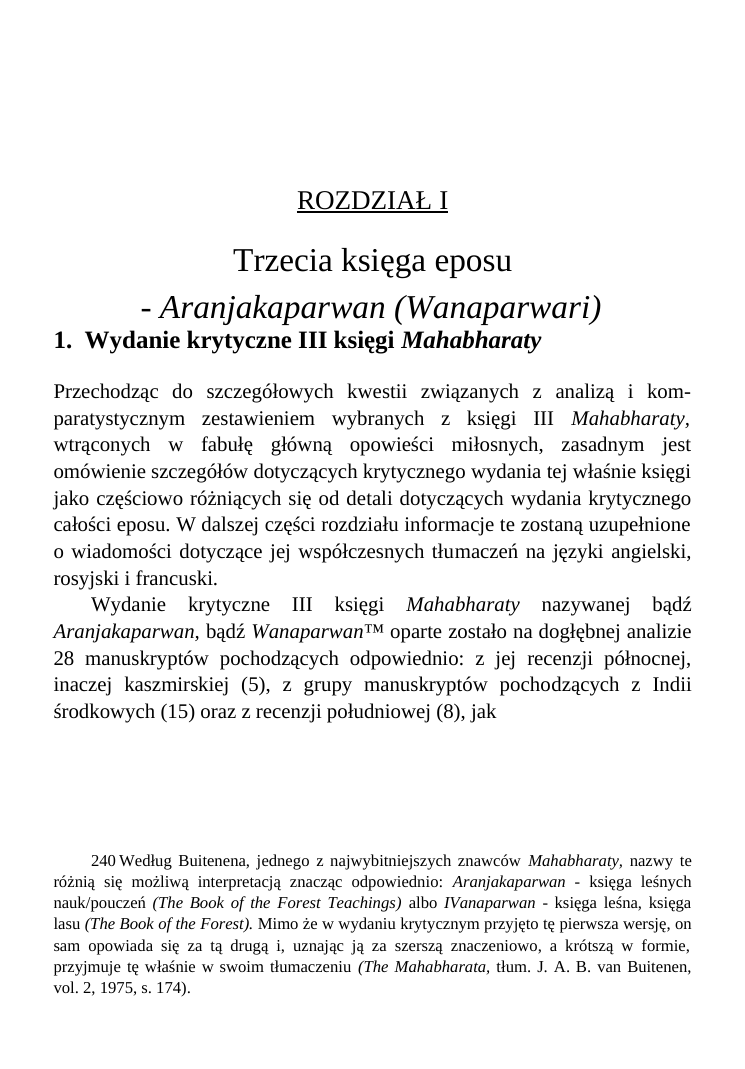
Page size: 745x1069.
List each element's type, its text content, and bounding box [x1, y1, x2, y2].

text Wydanie krytyczne III księgi Mahabharaty nazywanej bądź Aranjakaparwan, bądź Wanaparwan™ oparte zostało na dogłębnej analizie 28 manuskryptów pochodzących odpowiednio: z jej recenzji północnej, inaczej kaszmirskiej (5), z grupy manuskryptów pocho­dzących z Indii środkowych (15) oraz z recenzji południowej (8), jak [53, 592, 692, 723]
text Przechodząc do szczegółowych kwestii związanych z analizą i kom- paratystycznym zestawieniem wybranych z księgi III Mahabharaty, wtrąconych w fabułę główną opowieści miłosnych, zasadnym jest omówienie szczegółów dotyczących krytycznego wydania tej właśnie księgi jako częściowo różniących się od detali dotyczących wydania krytycznego całości eposu. W dalszej części rozdziału informacje te zostaną uzupełnione o wiadomości dotyczące jej współczesnych tłu­maczeń na języki angielski, rosyjski i francuski. [53, 379, 692, 590]
list Według Buitenena, jednego z najwybitniejszych znawców Mahabharaty, nazwy te różnią się możliwą interpretacją znacząc odpowiednio: Aranjakaparwan - księga leśnych nauk/pouczeń (The Book of the Forest Teachings) albo IVanaparwan - księga leśna, księga lasu (The Book of the Forest). Mimo że w wydaniu krytycznym przyjęto tę pierwsza wersję, on sam opowiada się za tą drugą i, uznając ją za szerszą znaczeniowo, a krótszą w formie, przyjmuje tę właśnie w swoim tłumaczeniu (The Mahabharata, tłum. J. A. B. van Buitenen, vol. 2, 1975, s. 174). [53, 850, 692, 997]
subtitle 1. Wydanie krytyczne III księgi Mahabharaty [53, 325, 692, 354]
text ROZDZIAŁ I [53, 184, 692, 215]
subtitle Trzecia księga eposu [53, 240, 692, 279]
text - Aranjakaparwan (Wanaparwari) [53, 287, 692, 325]
